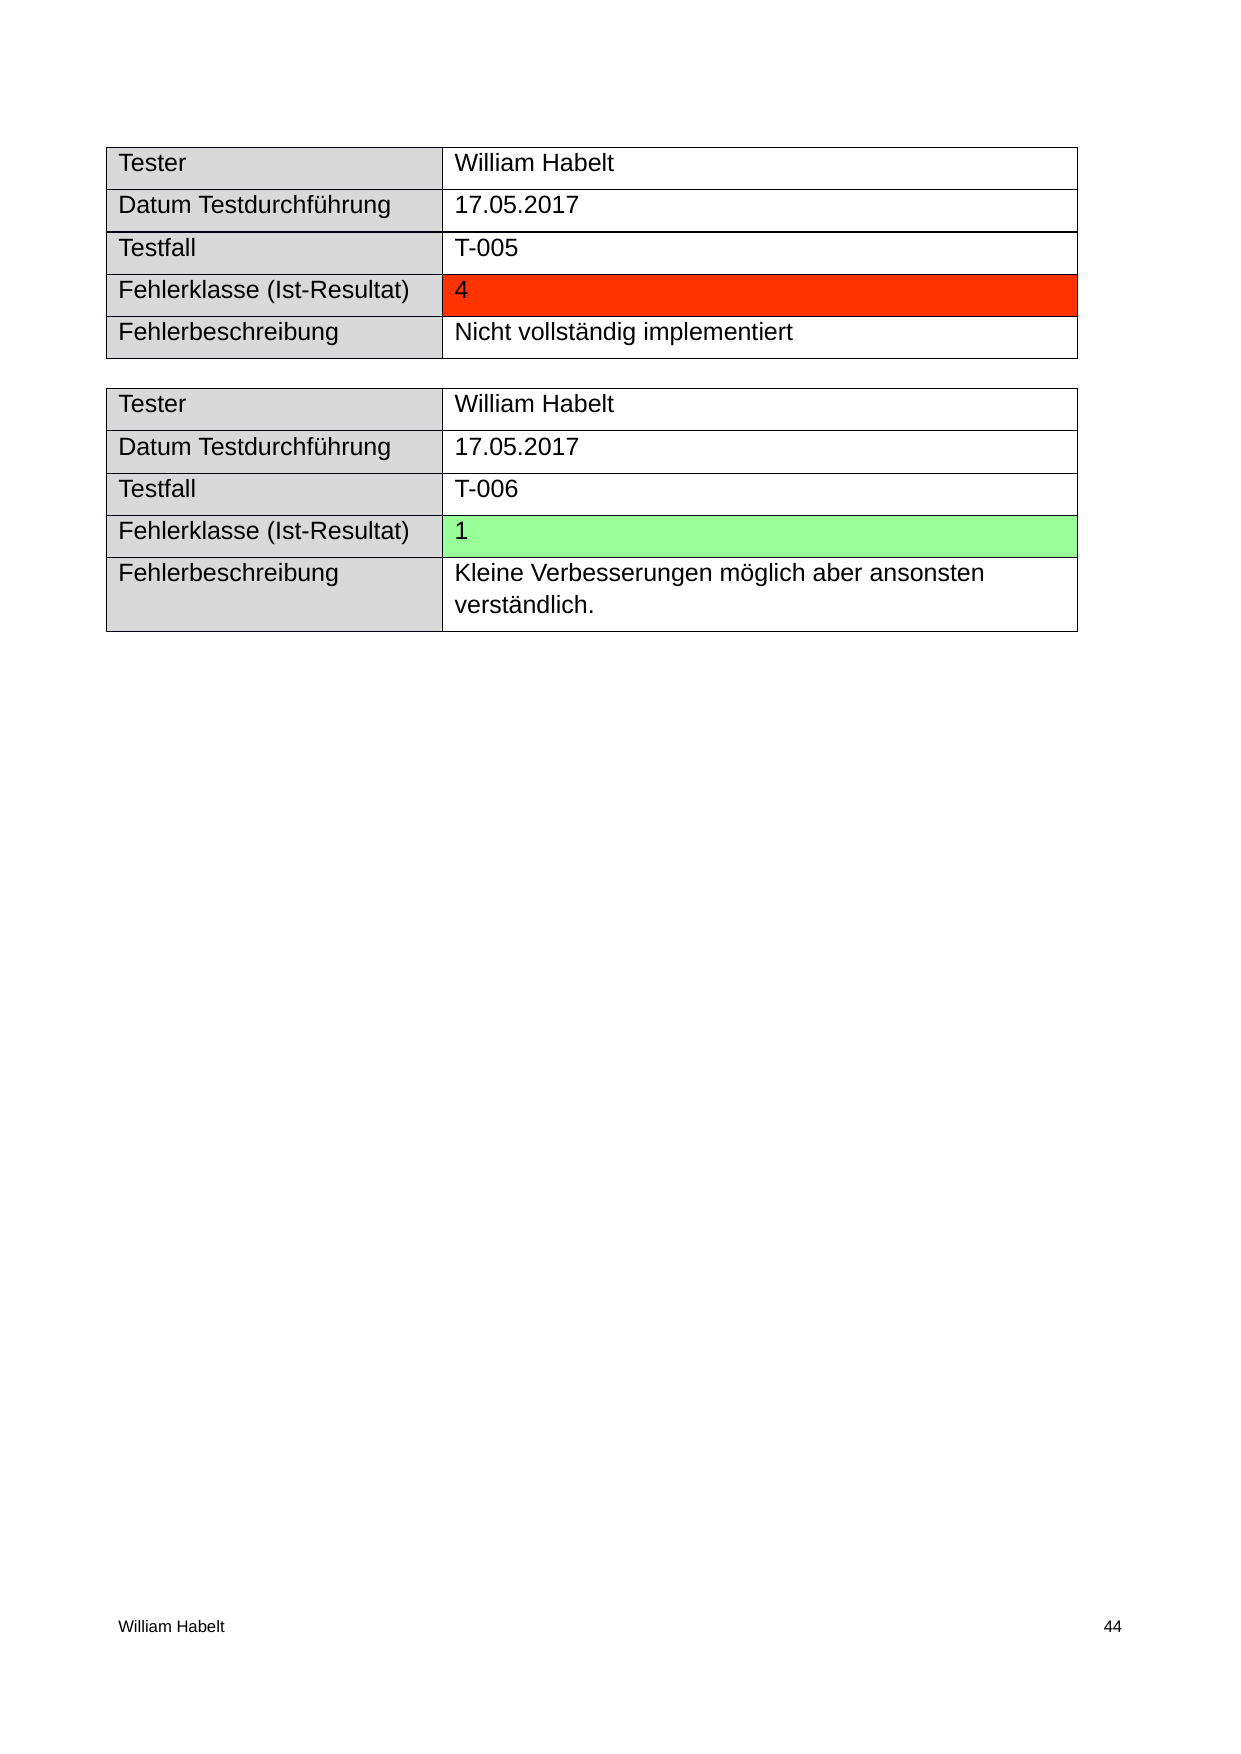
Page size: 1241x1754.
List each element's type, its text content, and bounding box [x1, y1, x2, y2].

table_cell T-006 [443, 474, 1077, 515]
table_header William Habelt [443, 389, 1077, 430]
table_cell Kleine Verbesserungen möglich aber ansonsten verständlich. [443, 558, 1077, 631]
table_header Tester [107, 148, 442, 189]
table_cell Datum Testdurchführung [107, 431, 442, 473]
table_cell 4 [443, 275, 1077, 316]
table_cell Datum Testdurchführung [107, 190, 442, 231]
table_cell Fehlerbeschreibung [107, 558, 442, 631]
table_cell 17.05.2017 [443, 190, 1077, 231]
table_cell 17.05.2017 [443, 431, 1077, 473]
table_cell Testfall [107, 474, 442, 515]
table_header William Habelt [443, 148, 1077, 189]
table_cell Testfall [107, 233, 442, 274]
table_cell Fehlerbeschreibung [107, 317, 442, 358]
table_cell Nicht vollständig implementiert [443, 317, 1077, 358]
table_cell 1 [443, 516, 1077, 557]
table_cell T-005 [443, 233, 1077, 274]
table_header Tester [107, 389, 442, 430]
table_cell Fehlerklasse (Ist-Resultat) [107, 516, 442, 557]
table_cell Fehlerklasse (Ist-Resultat) [107, 275, 442, 316]
